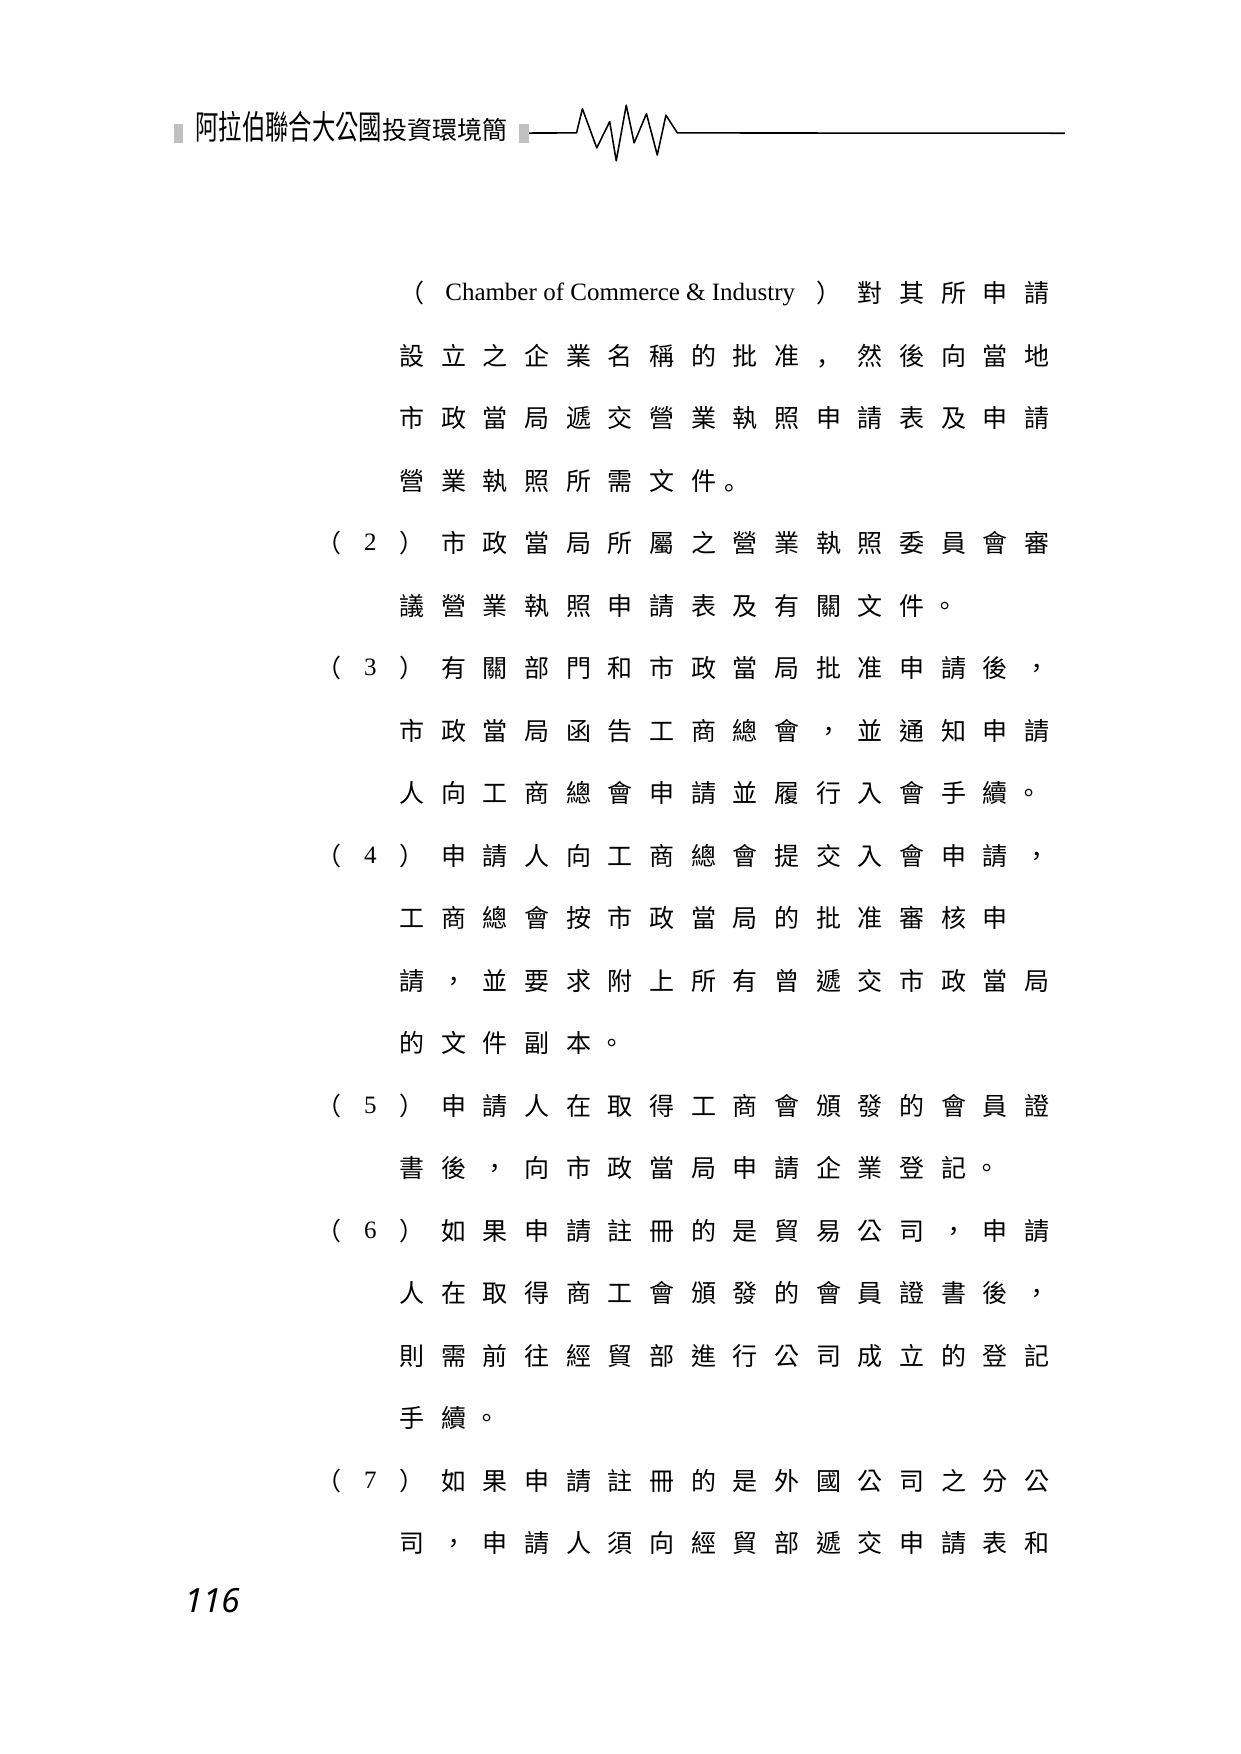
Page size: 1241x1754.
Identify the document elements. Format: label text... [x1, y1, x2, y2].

text （6）如果申請註冊的是貿易公司，申請人在取得商工會頒發的會員證書後，則需前往經貿部進行公司成立的登記手續。 [306, 1188, 1058, 1438]
text （5）申請人在取得工商會頒發的會員證書後，向市政當局申請企業登記。 [306, 1063, 1058, 1188]
text （3）有關部門和市政當局批准申請後，市政當局函告工商總會，並通知申請人向工商總會申請並履行入會手續。 [306, 625, 1058, 813]
text （2）市政當局所屬之營業執照委員會審議營業執照申請表及有關文件。 [306, 500, 1058, 625]
text （Chamber of Commerce & Industry）對其所申請設立之企業名稱的批准，然後向當地市政當局遞交營業執照申請表及申請營業執照所需文件。 [306, 250, 1058, 500]
text （7）如果申請註冊的是外國公司之分公司，申請人須向經貿部遞交申請表和 [306, 1438, 1058, 1563]
text （4）申請人向工商總會提交入會申請，工商總會按市政當局的批准審核申請，並要求附上所有曾遞交市政當局的文件副本。 [306, 813, 1058, 1063]
